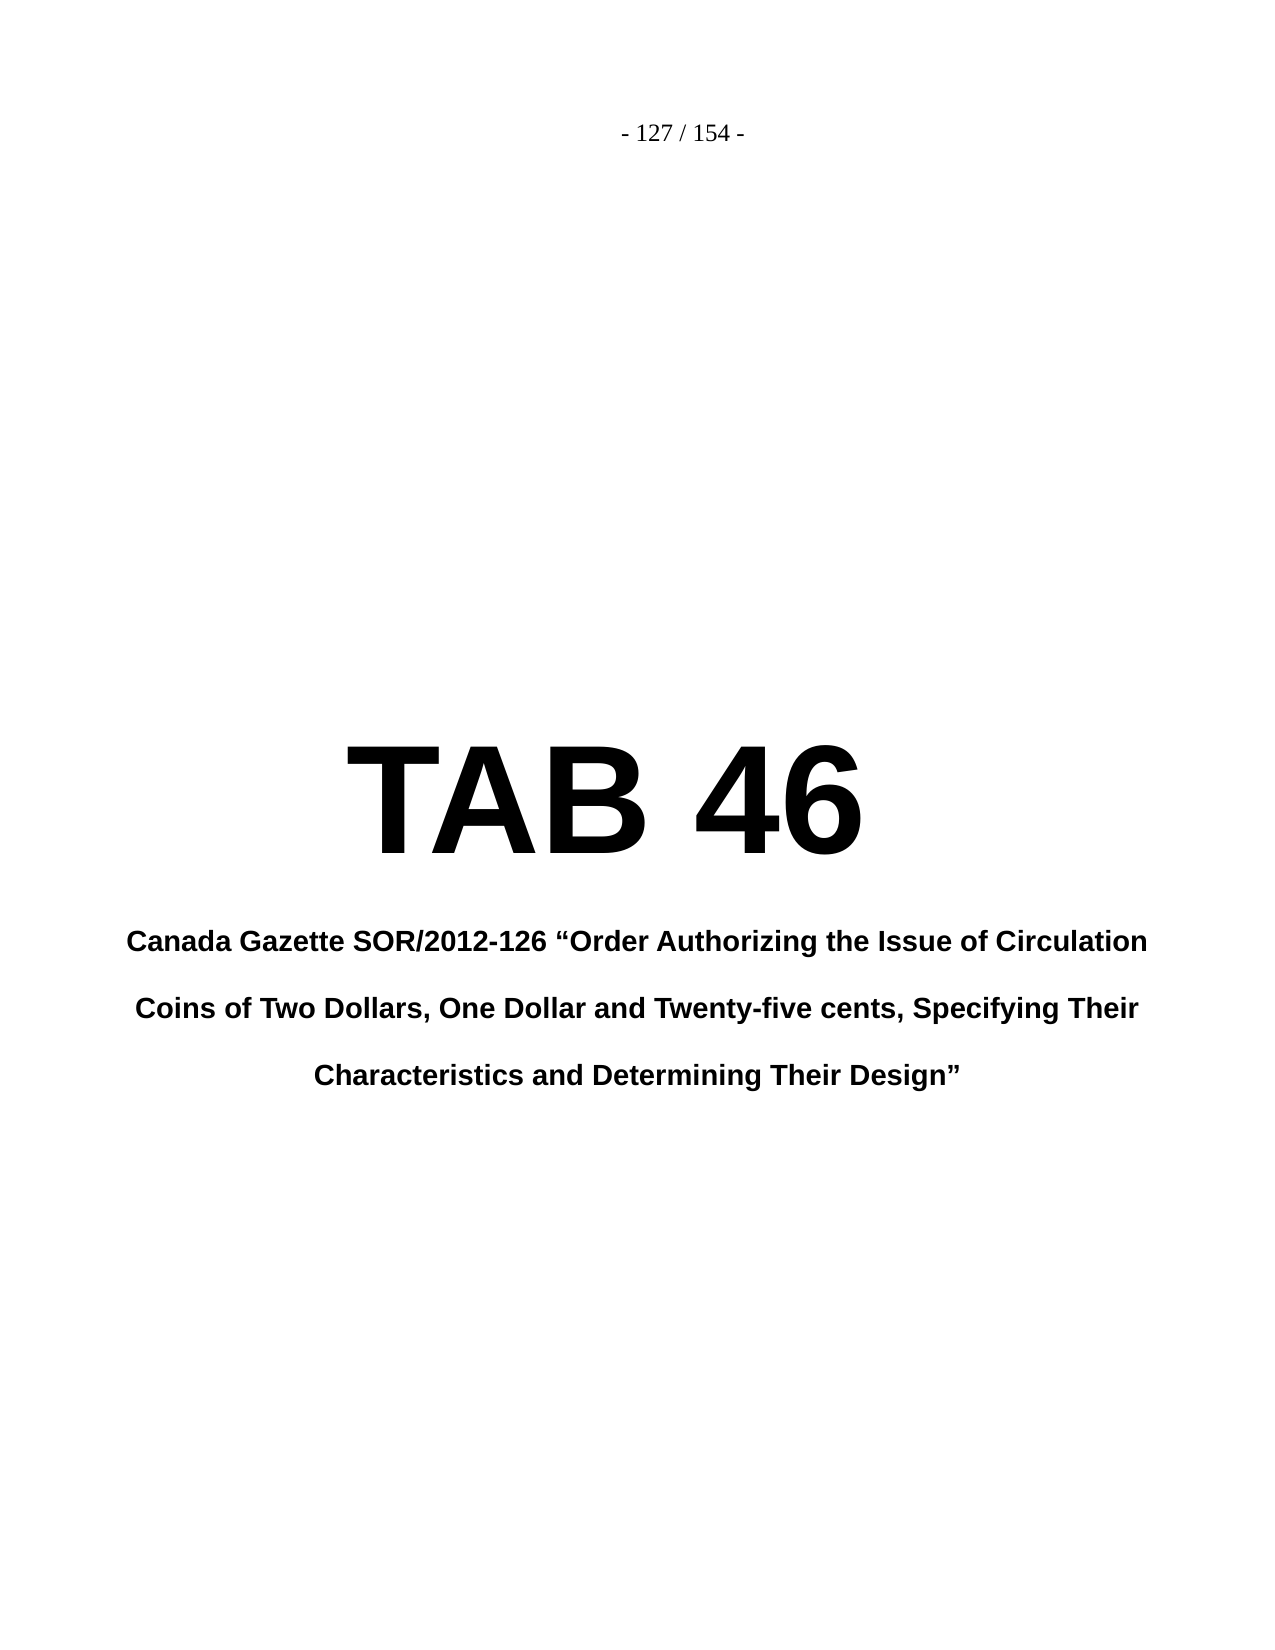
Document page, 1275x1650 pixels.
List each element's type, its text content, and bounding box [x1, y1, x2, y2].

subtitle Canada Gazette SOR/2012-126 “Order Authorizing the Issue of Circulation Coins of Two Dollars, One Dollar and Twenty-five cents, Specifying Their Characteristics and Determining Their Design” [118, 924, 1157, 1091]
